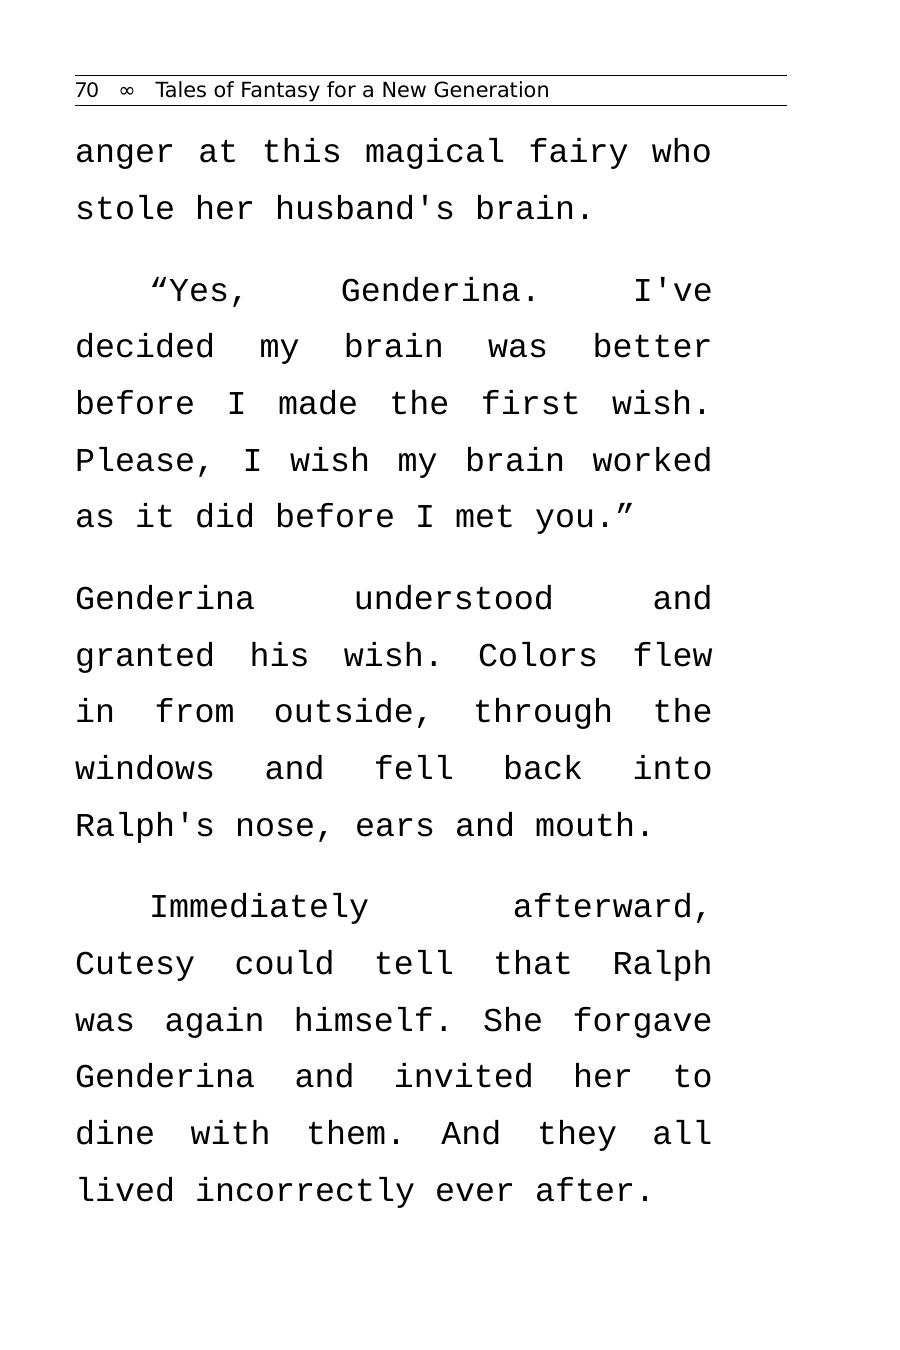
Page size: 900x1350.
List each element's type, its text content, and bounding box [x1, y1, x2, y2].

text anger at this magical fairy who stole her husband's brain. [75, 135, 712, 229]
text Immediately afterward, Cutesy could tell that Ralph was again himself. She forgave Genderina and invited her to dine with them. And they all lived incorrectly ever after. [75, 890, 712, 1211]
text “Yes, Genderina. I've decided my brain was better before I made the first wish. Please, I wish my brain worked as it did before I met you.” [75, 273, 712, 538]
text Genderina understood and granted his wish. Colors flew in from outside, through the windows and fell back into Ralph's nose, ears and mouth. [75, 582, 712, 846]
